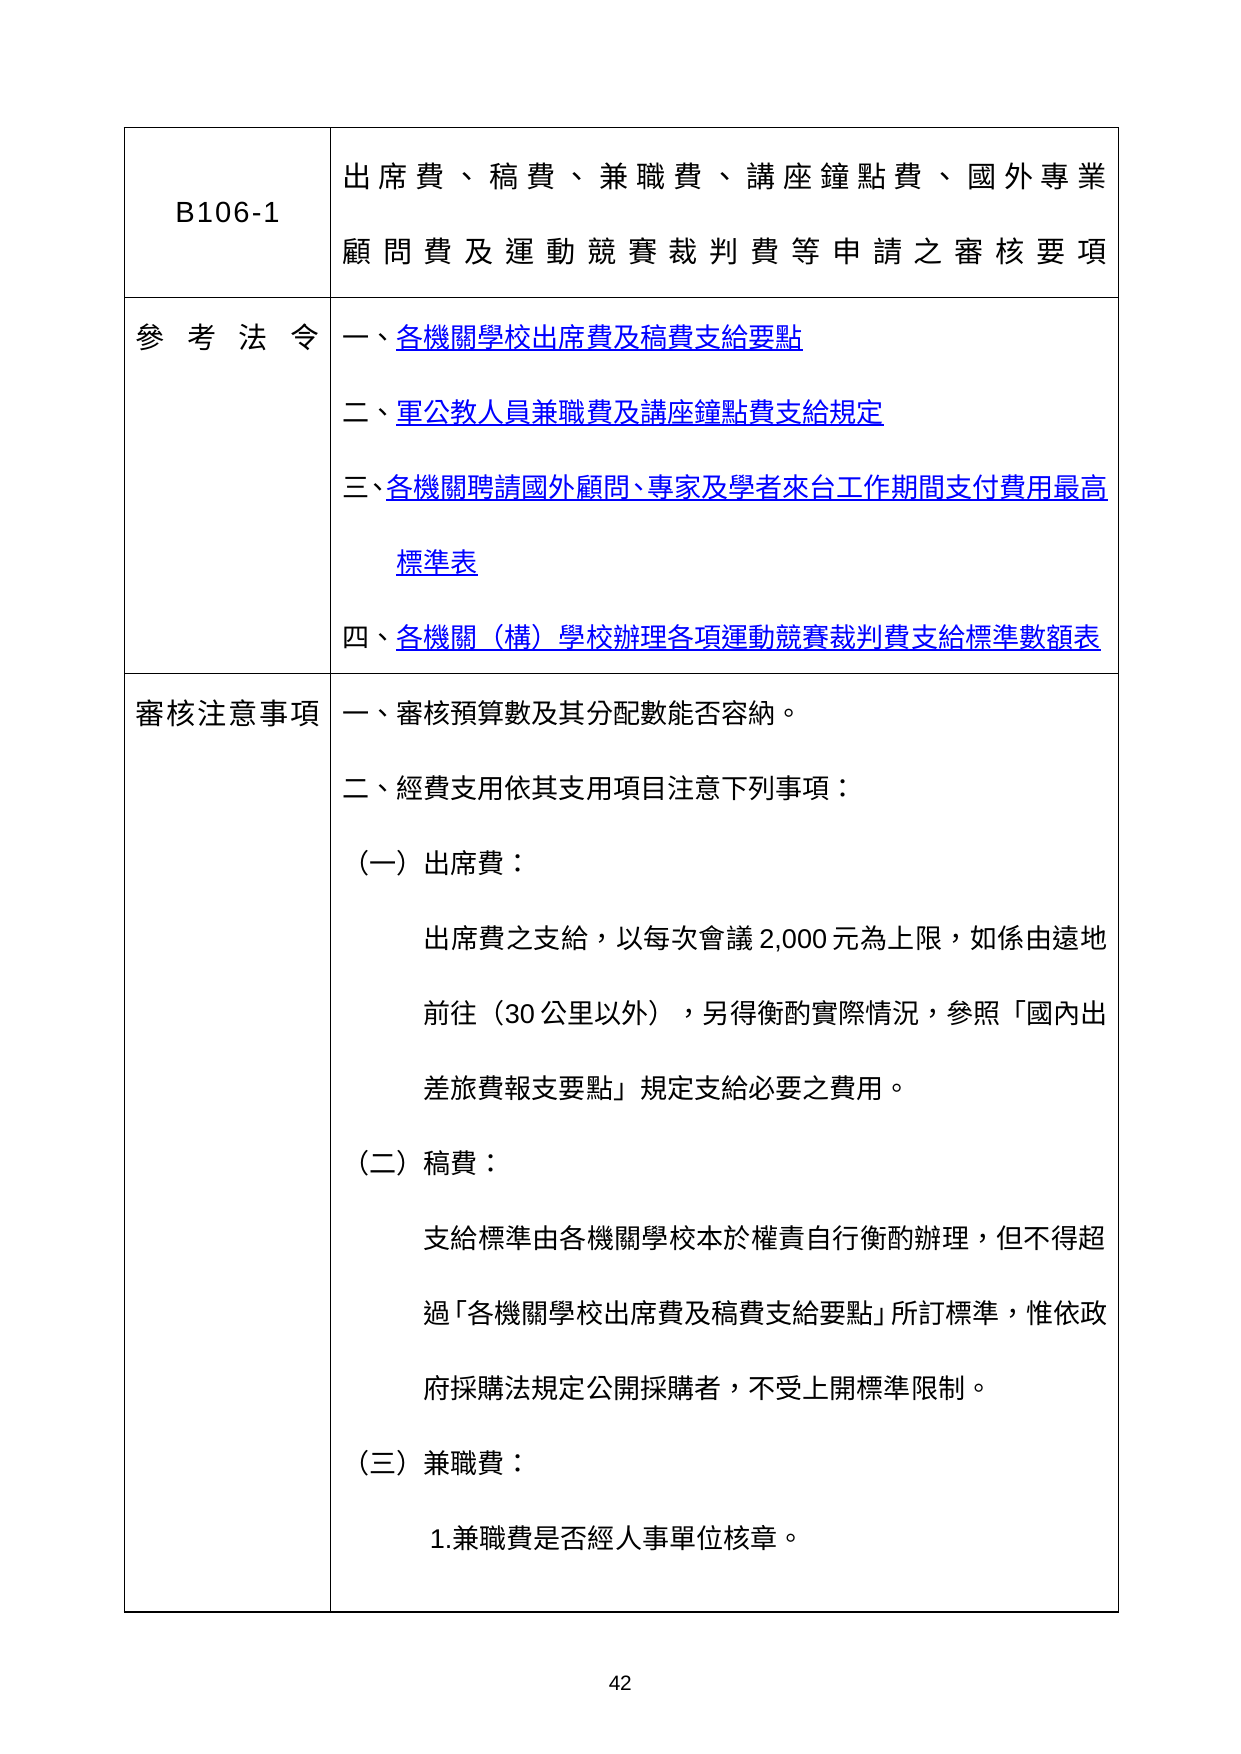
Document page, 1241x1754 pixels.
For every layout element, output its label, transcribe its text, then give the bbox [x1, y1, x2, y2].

table_cell 一、審核預算數及其分配數能否容納。 二、經費支用依其支用項目注意下列事項： （一）出席費： 出席費之支給，以每次會議2,000元為上限，如係由遠地前往（30公里以外），另得衡酌實際情況，參照「國內出差旅費報支要點」規定支給必要之費用。 （二）稿費： 支給標準由各機關學校本於權責自行衡酌辦理，但不得超過「各機關學校出席費及稿費支給要點」所訂標準，惟依政府採購法規定公開採購者，不受上開標準限制。 （三）兼職費： 1.兼職費是否經人事單位核章。 [331, 674, 1118, 1611]
table_cell 參考法令 [125, 298, 330, 673]
table_cell 審核注意事項 [125, 674, 330, 1611]
table_cell 一、各機關學校出席費及稿費支給要點 二、軍公教人員兼職費及講座鐘點費支給規定 三、各機關聘請國外顧問、專家及學者來台工作期間支付費用最高標準表 四、各機關（構）學校辦理各項運動競賽裁判費支給標準數額表 [331, 298, 1118, 673]
table_header 出席費、稿費、兼職費、講座鐘點費、國外專業 顧問費及運動競賽裁判費等申請之審核要項 [331, 128, 1118, 297]
table_header B106-1 [125, 128, 330, 297]
